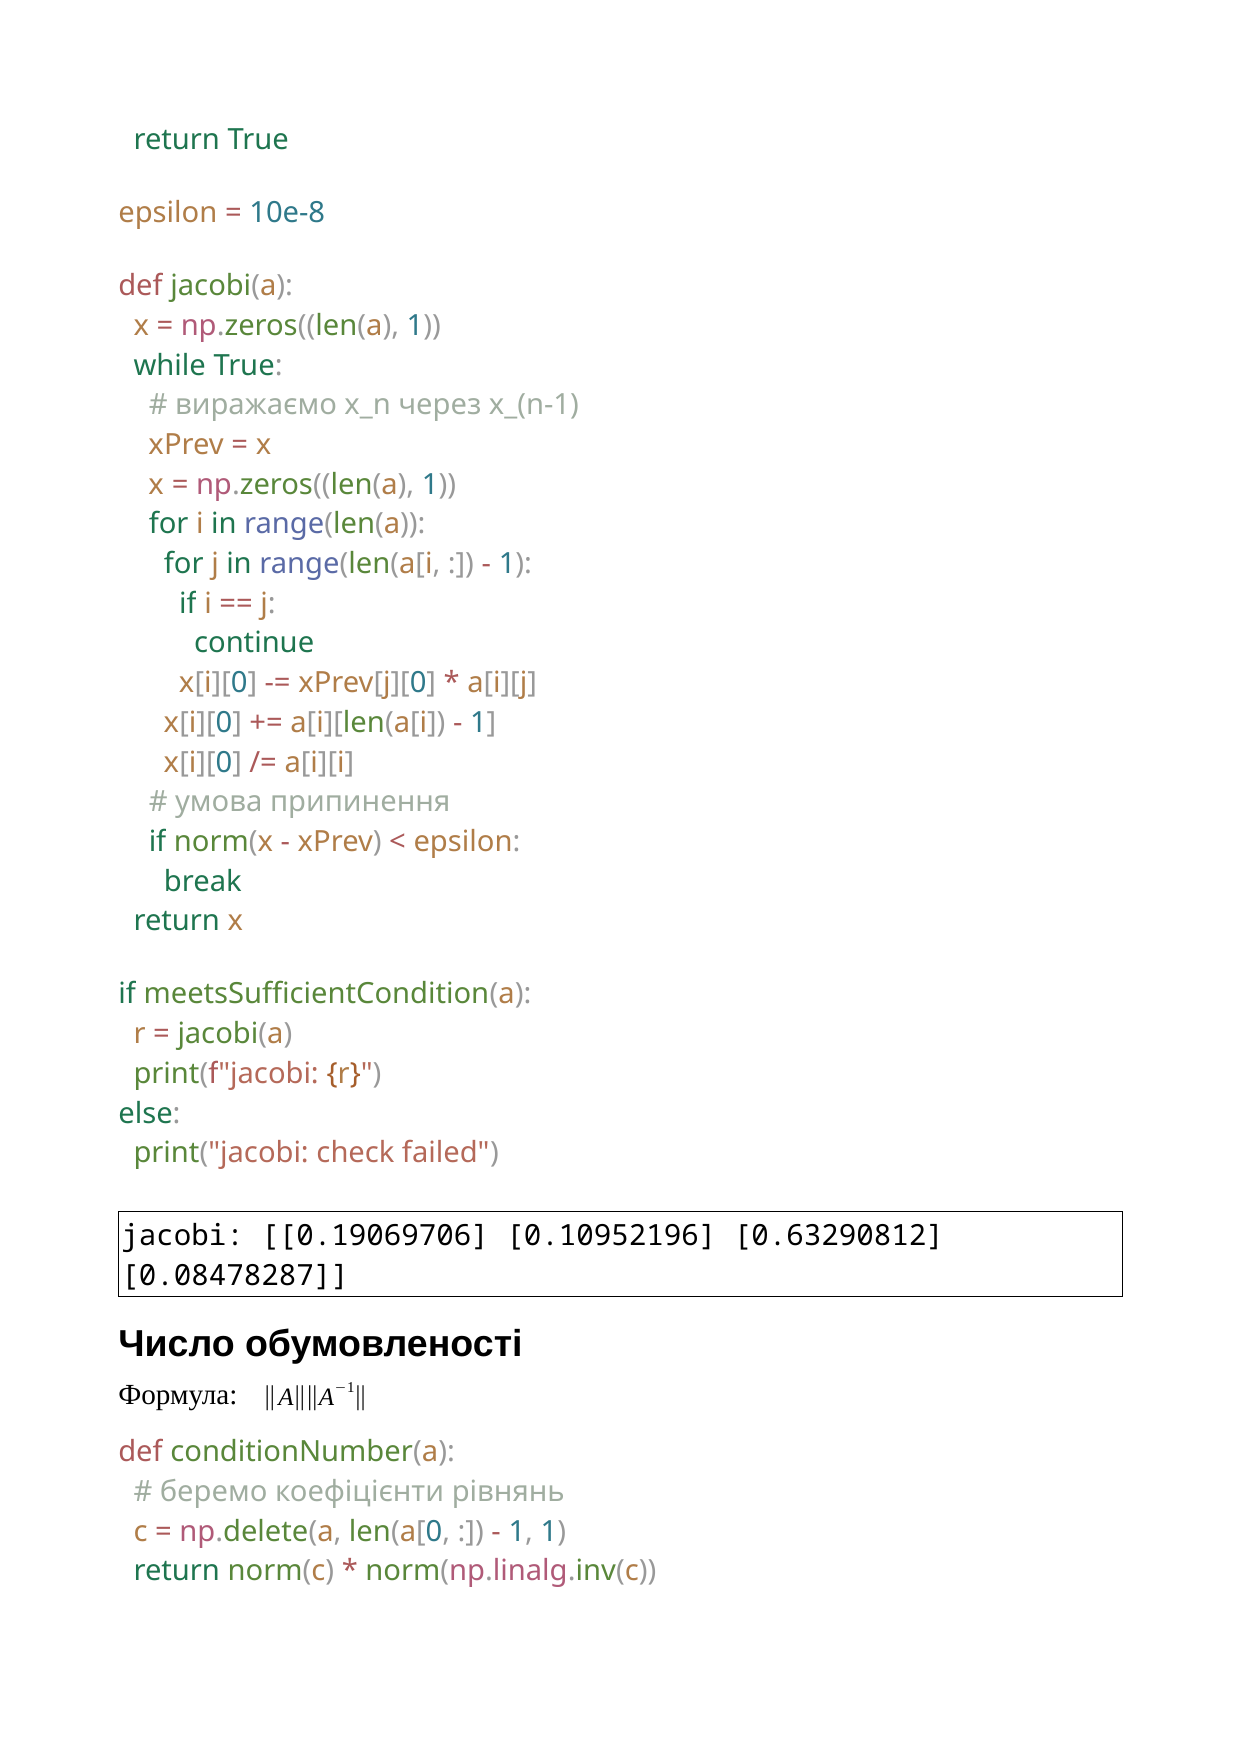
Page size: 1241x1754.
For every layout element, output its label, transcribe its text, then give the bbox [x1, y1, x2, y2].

text return x [118, 899, 1122, 939]
text # умова припинення [118, 781, 1122, 820]
text for j in range(len(a[i, :]) - 1): [118, 542, 1122, 582]
text if norm(x - xPrev) < epsilon: [118, 820, 1122, 860]
text r = jacobi(a) [118, 1012, 1122, 1052]
text print(f"jacobi: {r}") [118, 1052, 1122, 1092]
text epsilon = 10e-8 [118, 191, 1122, 231]
text x[i][0] -= xPrev[j][0] * a[i][j] [118, 661, 1122, 701]
text def jacobi(a): [118, 264, 1122, 304]
text break [118, 860, 1122, 899]
text continue [118, 622, 1122, 661]
text xPrev = x [118, 423, 1122, 463]
text return norm(c) * norm(np.linalg.inv(c)) [118, 1549, 1122, 1589]
text # беремо коефіцієнти рівнянь [118, 1470, 1122, 1510]
text jacobi: [[0.19069706] [0.10952196] [0.63290812] [0.08478287]] [119, 1212, 1122, 1296]
text if meetsSufficientCondition(a): [118, 973, 1122, 1012]
text Формула: [118, 1377, 1122, 1411]
text x[i][0] += a[i][len(a[i]) - 1] [118, 701, 1122, 741]
text # виражаємо x_n через x_(n-1) [118, 384, 1122, 423]
text if i == j: [118, 582, 1122, 622]
subtitle Число обумовленості [118, 1322, 1122, 1365]
text def conditionNumber(a): [118, 1431, 1122, 1470]
text while True: [118, 344, 1122, 384]
text x = np.zeros((len(a), 1)) [118, 463, 1122, 503]
text print("jacobi: check failed") [118, 1132, 1122, 1171]
text return True [118, 118, 1122, 158]
text else: [118, 1092, 1122, 1132]
text c = np.delete(a, len(a[0, :]) - 1, 1) [118, 1510, 1122, 1549]
text x[i][0] /= a[i][i] [118, 741, 1122, 781]
text x = np.zeros((len(a), 1)) [118, 304, 1122, 344]
text for i in range(len(a)): [118, 503, 1122, 542]
